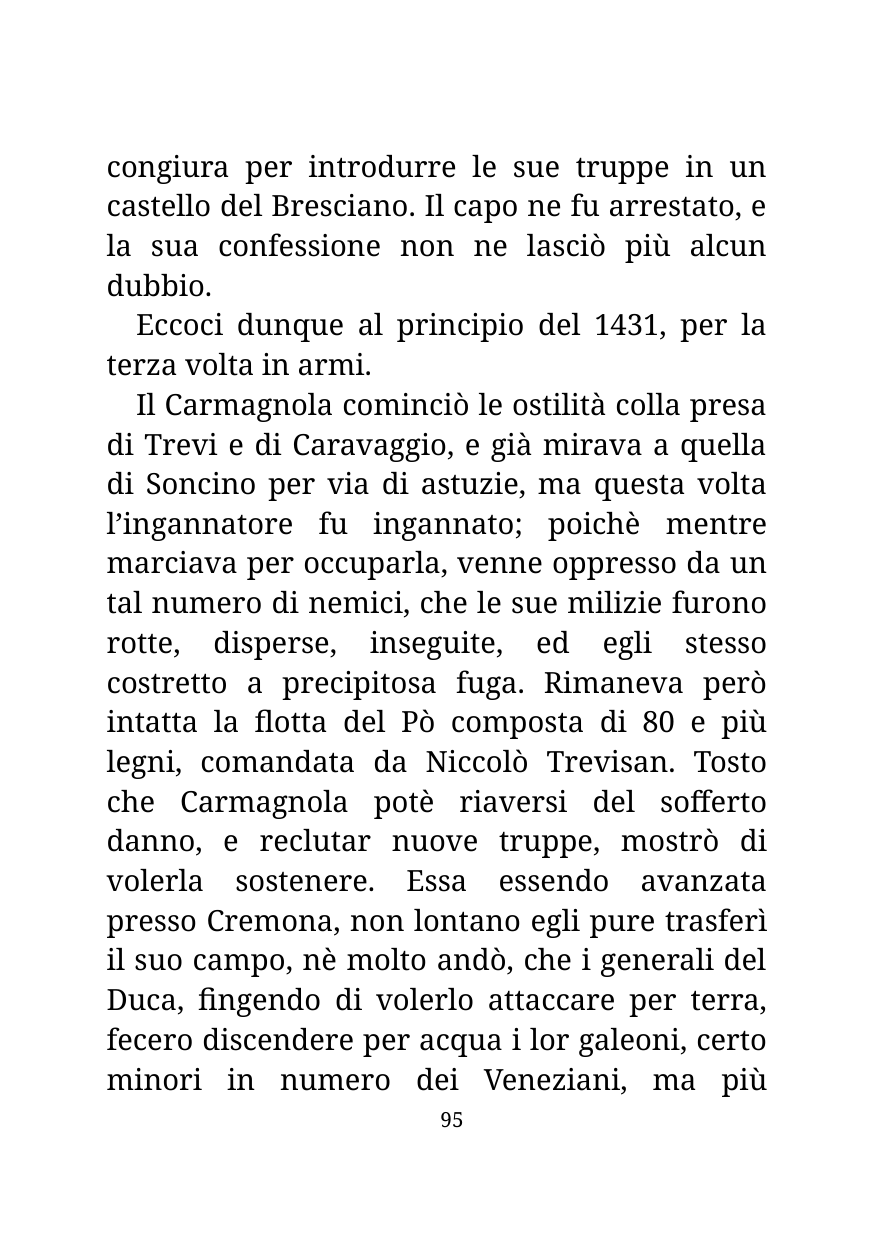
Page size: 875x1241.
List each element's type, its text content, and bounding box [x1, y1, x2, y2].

text Eccoci dunque al principio del 1431, per la terza volta in armi. [106, 305, 768, 384]
text Il Carmagnola cominciò le ostilità colla presa di Trevi e di Caravaggio, e già mirava a quella di Soncino per via di astuzie, ma questa volta l’ingannatore fu ingannato; poichè mentre marciava per occuparla, venne oppresso da un tal numero di nemici, che le sue milizie furono rotte, disperse, inseguite, ed egli stesso costretto a precipitosa fuga. Rimaneva però intatta la flotta del Pò composta di 80 e più legni, comandata da Niccolò Trevisan. Tosto che Carmagnola potè riaversi del sofferto danno, e reclutar nuove truppe, mostrò di volerla sostenere. Essa essendo avanzata presso Cremona, non lontano egli pure trasferì il suo campo, nè molto andò, che i generali del Duca, fingendo di volerlo attaccare per terra, fecero discendere per acqua i lor galeoni, certo minori in numero dei Veneziani, ma più [106, 384, 768, 1098]
text congiura per introdurre le sue truppe in un castello del Bresciano. Il capo ne fu arrestato, e la sua confessione non ne lasciò più alcun dubbio. [106, 146, 768, 305]
